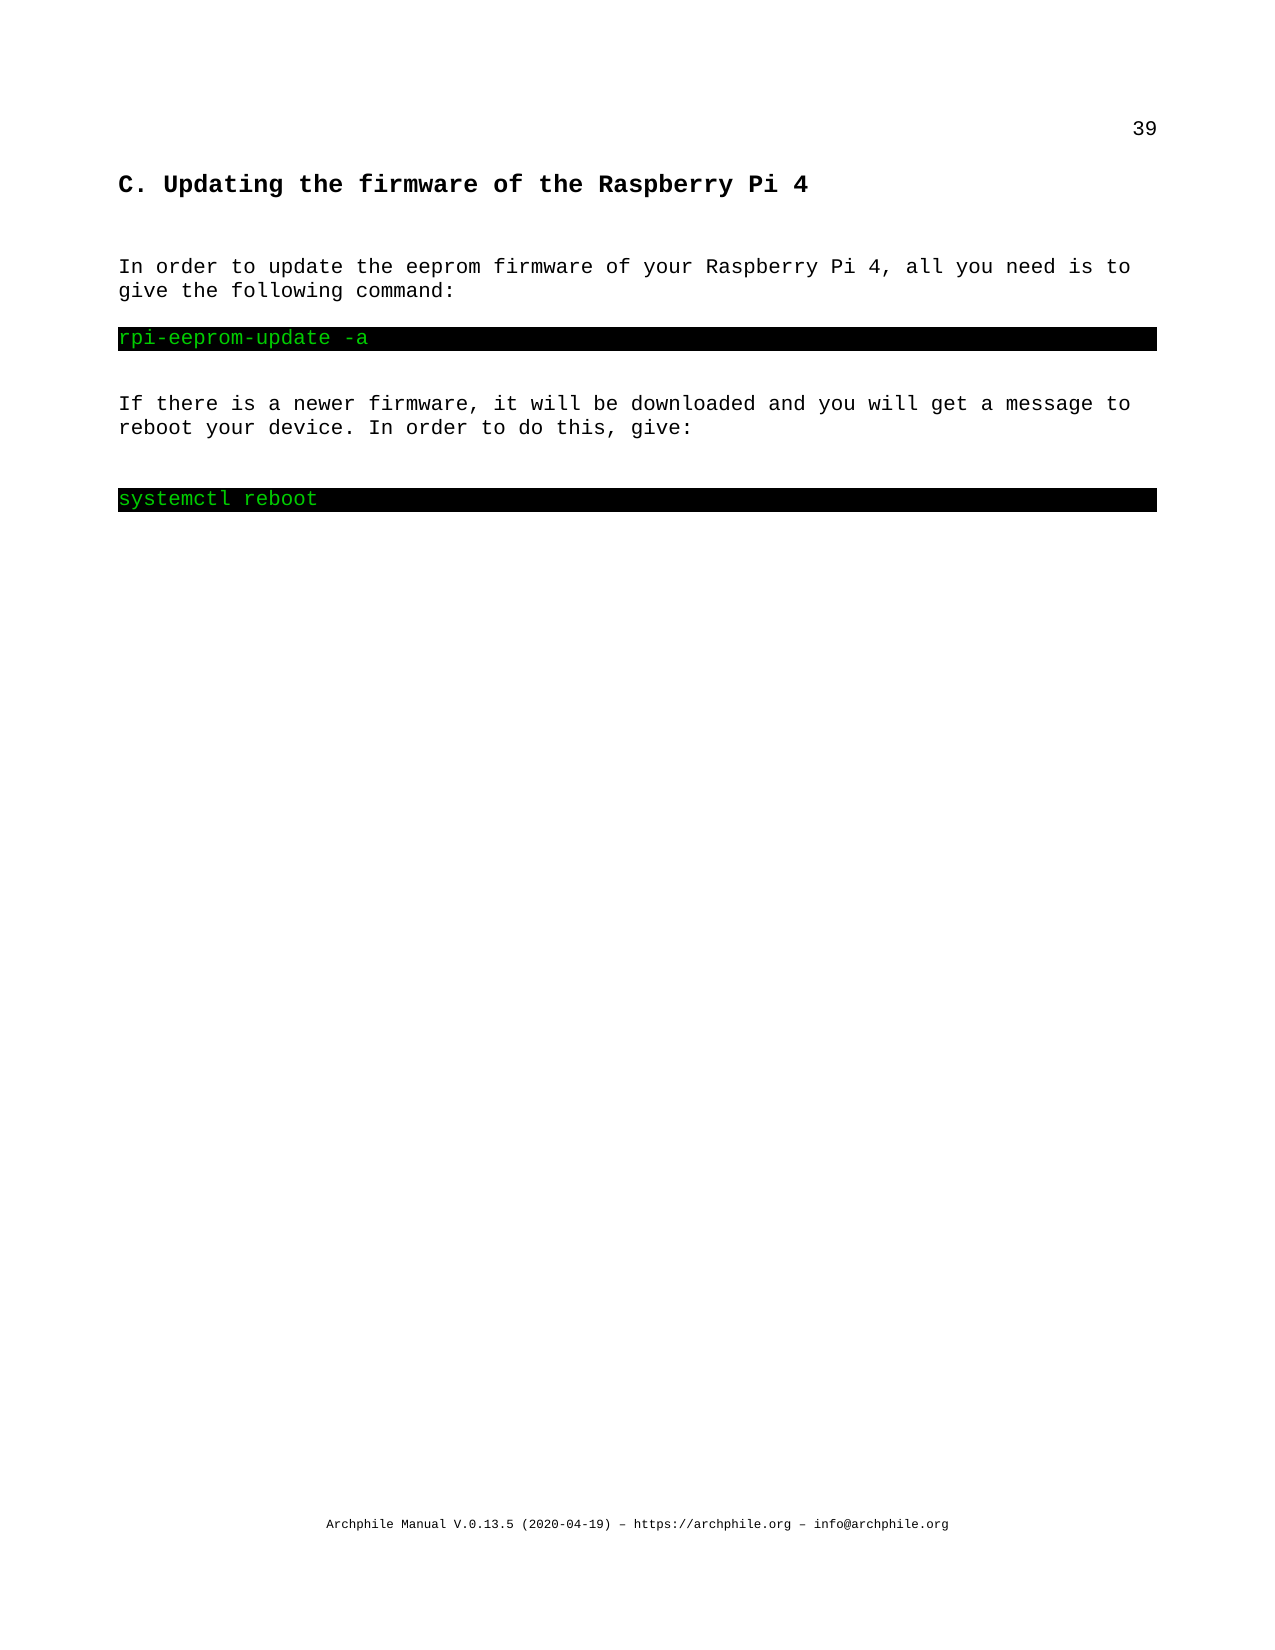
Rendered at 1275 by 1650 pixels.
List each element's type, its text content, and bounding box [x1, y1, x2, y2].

text systemctl reboot [118, 488, 1157, 512]
text If there is a newer firmware, it will be downloaded and you will get a message to reboot your device. In order to do this, give: [118, 393, 1157, 441]
text In order to update the eeprom firmware of your Raspberry Pi 4, all you need is to give the following command: [118, 256, 1157, 303]
text C. Updating the firmware of the Raspberry Pi 4 [118, 171, 1157, 199]
text rpi-eeprom-update -a [118, 327, 1157, 351]
